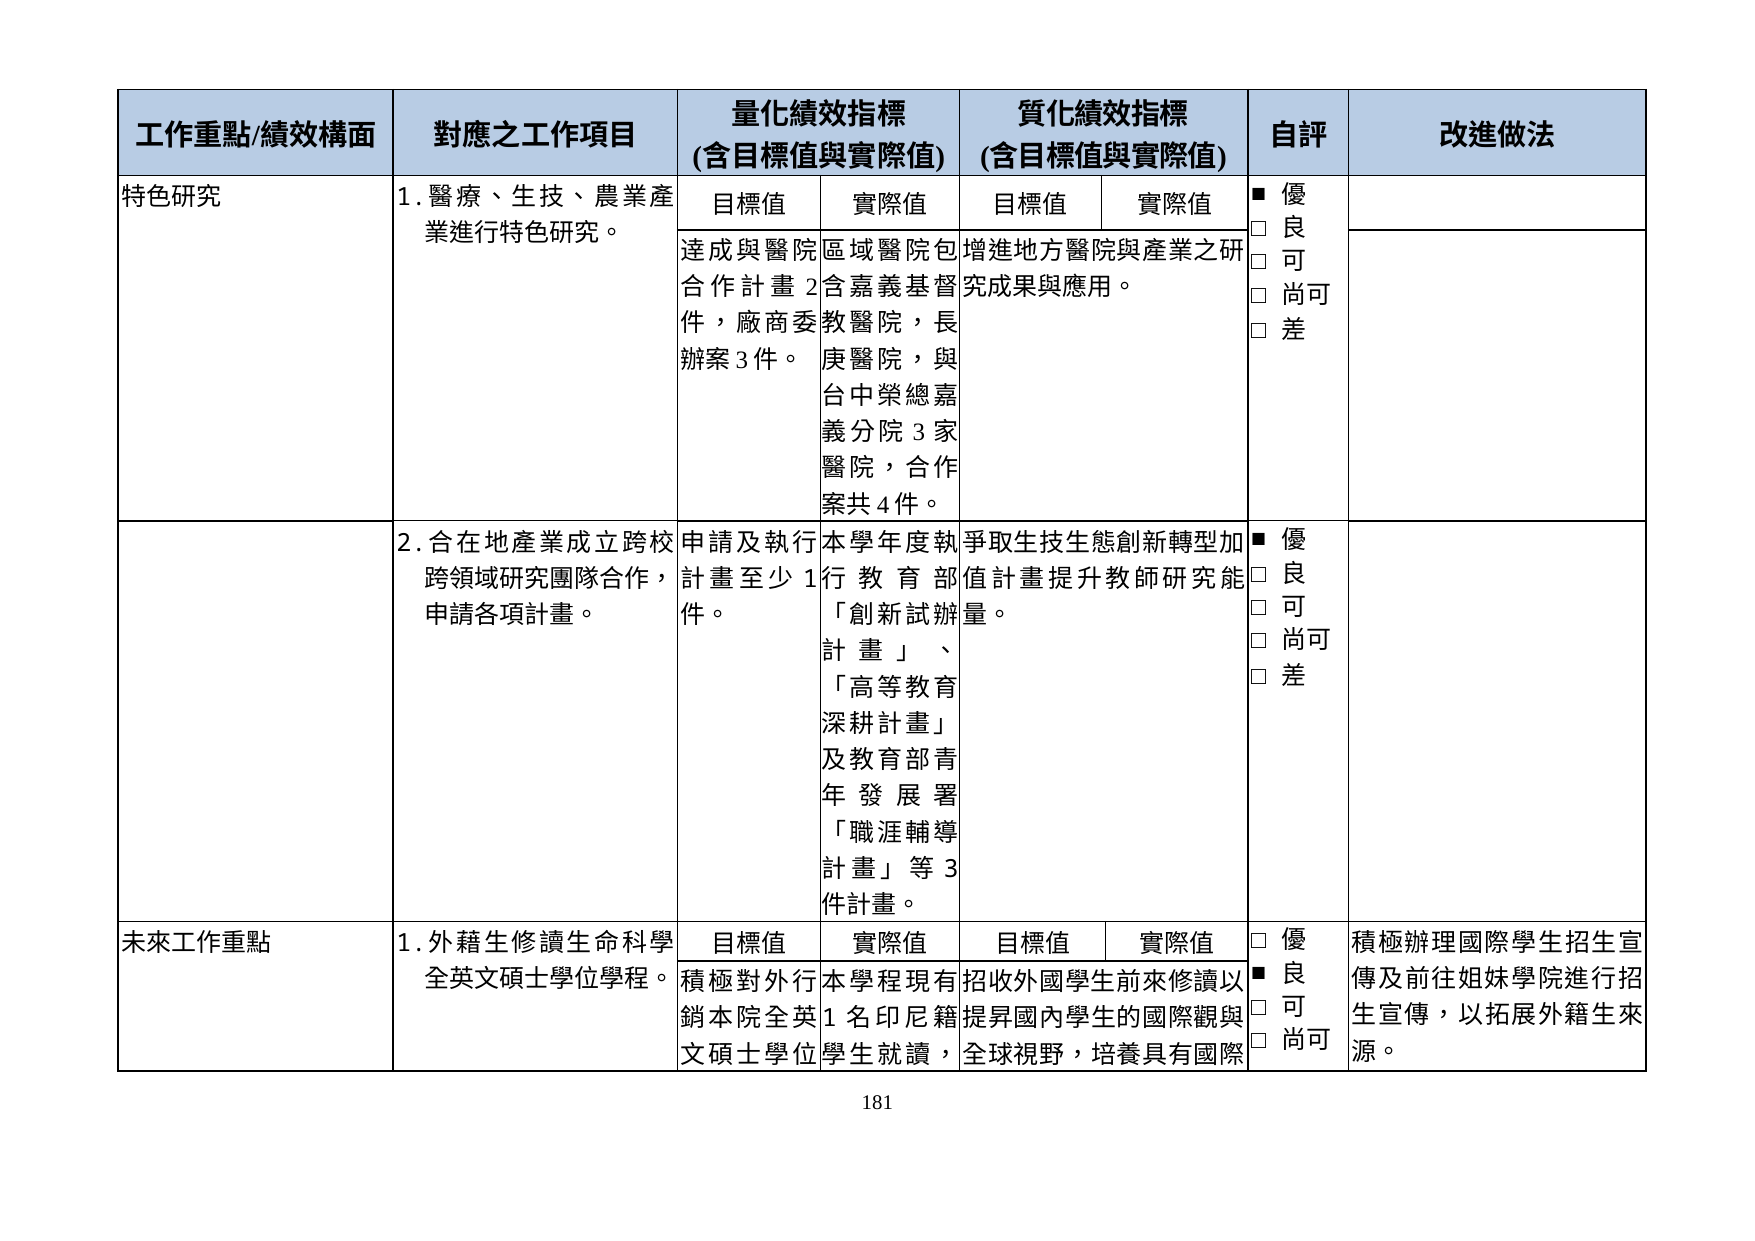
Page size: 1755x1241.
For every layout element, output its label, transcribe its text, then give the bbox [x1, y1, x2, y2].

table_cell [119, 522, 392, 921]
table_cell 招收外國學生前來修讀以提昇國內學生的國際觀與全球視野，培養具有國際 [960, 962, 1247, 1070]
table_cell 目標值 [678, 176, 820, 229]
table_cell 逹成與醫院合作計畫2件，廠商委辦案3件。 [678, 231, 820, 520]
table_header 對應之工作項目 [394, 90, 677, 175]
table_cell 目標值 [678, 922, 820, 960]
table_cell 實際值 [1106, 922, 1247, 960]
table_cell ■ 優 □ 良 □ 可 □ 尚可 □ 差 [1249, 176, 1348, 520]
table_cell ■ 優 □ 良 □ 可 □ 尚可 □ 差 [1249, 521, 1348, 921]
table_cell 申請及執行計畫至少1件。 [678, 522, 820, 921]
table_cell 實際值 [821, 176, 959, 229]
table_cell 實際值 [821, 922, 959, 960]
table_cell 目標值 [960, 176, 1101, 229]
table_cell [1349, 522, 1645, 921]
table_header 工作重點/績效構面 [119, 90, 392, 175]
table_cell 增進地方醫院與產業之研究成果與應用。 [960, 231, 1247, 520]
table_cell 目標值 [960, 922, 1105, 960]
table_cell 2.合在地產業成立跨校跨領域研究團隊合作，申請各項計畫。 [394, 521, 677, 921]
table_cell [1349, 231, 1645, 520]
table_cell 1.外藉生修讀生命科學全英文碩士學位學程。 [394, 922, 677, 1070]
table_cell 特色研究 [119, 176, 392, 520]
table_header 質化績效指標 (含目標值與實際值) [960, 90, 1247, 175]
table_cell 爭取生技生態創新轉型加值計畫提升教師研究能量。 [960, 522, 1247, 921]
table_cell 本學程現有1名印尼籍學生就讀， [821, 962, 959, 1070]
table_cell 1.醫療、生技、農業產業進行特色研究。 [394, 176, 677, 520]
table_cell 積極辦理國際學生招生宣傳及前往姐妹學院進行招生宣傳，以拓展外籍生來源。 [1349, 922, 1645, 1070]
table_cell 積極對外行銷本院全英文碩士學位 [678, 962, 820, 1070]
table_cell 實際值 [1102, 176, 1247, 229]
table_cell 本學年度執行教育部「創新試辦計畫」、「高等教育深耕計畫」及教育部青年發展署「職涯輔導計畫」等3件計畫。 [821, 522, 959, 921]
table_header 自評 [1249, 90, 1348, 175]
table_cell □ 優 ■ 良 □ 可 □ 尚可 [1249, 922, 1348, 1070]
table_cell [1349, 176, 1645, 229]
table_header 改進做法 [1349, 90, 1645, 175]
table_header 量化績效指標 (含目標值與實際值) [678, 90, 959, 175]
table_cell 未來工作重點 [119, 922, 392, 1070]
table_cell 區域醫院包含嘉義基督教醫院，長庚醫院，與台中榮總嘉義分院3家醫院，合作案共4件。 [821, 231, 959, 520]
